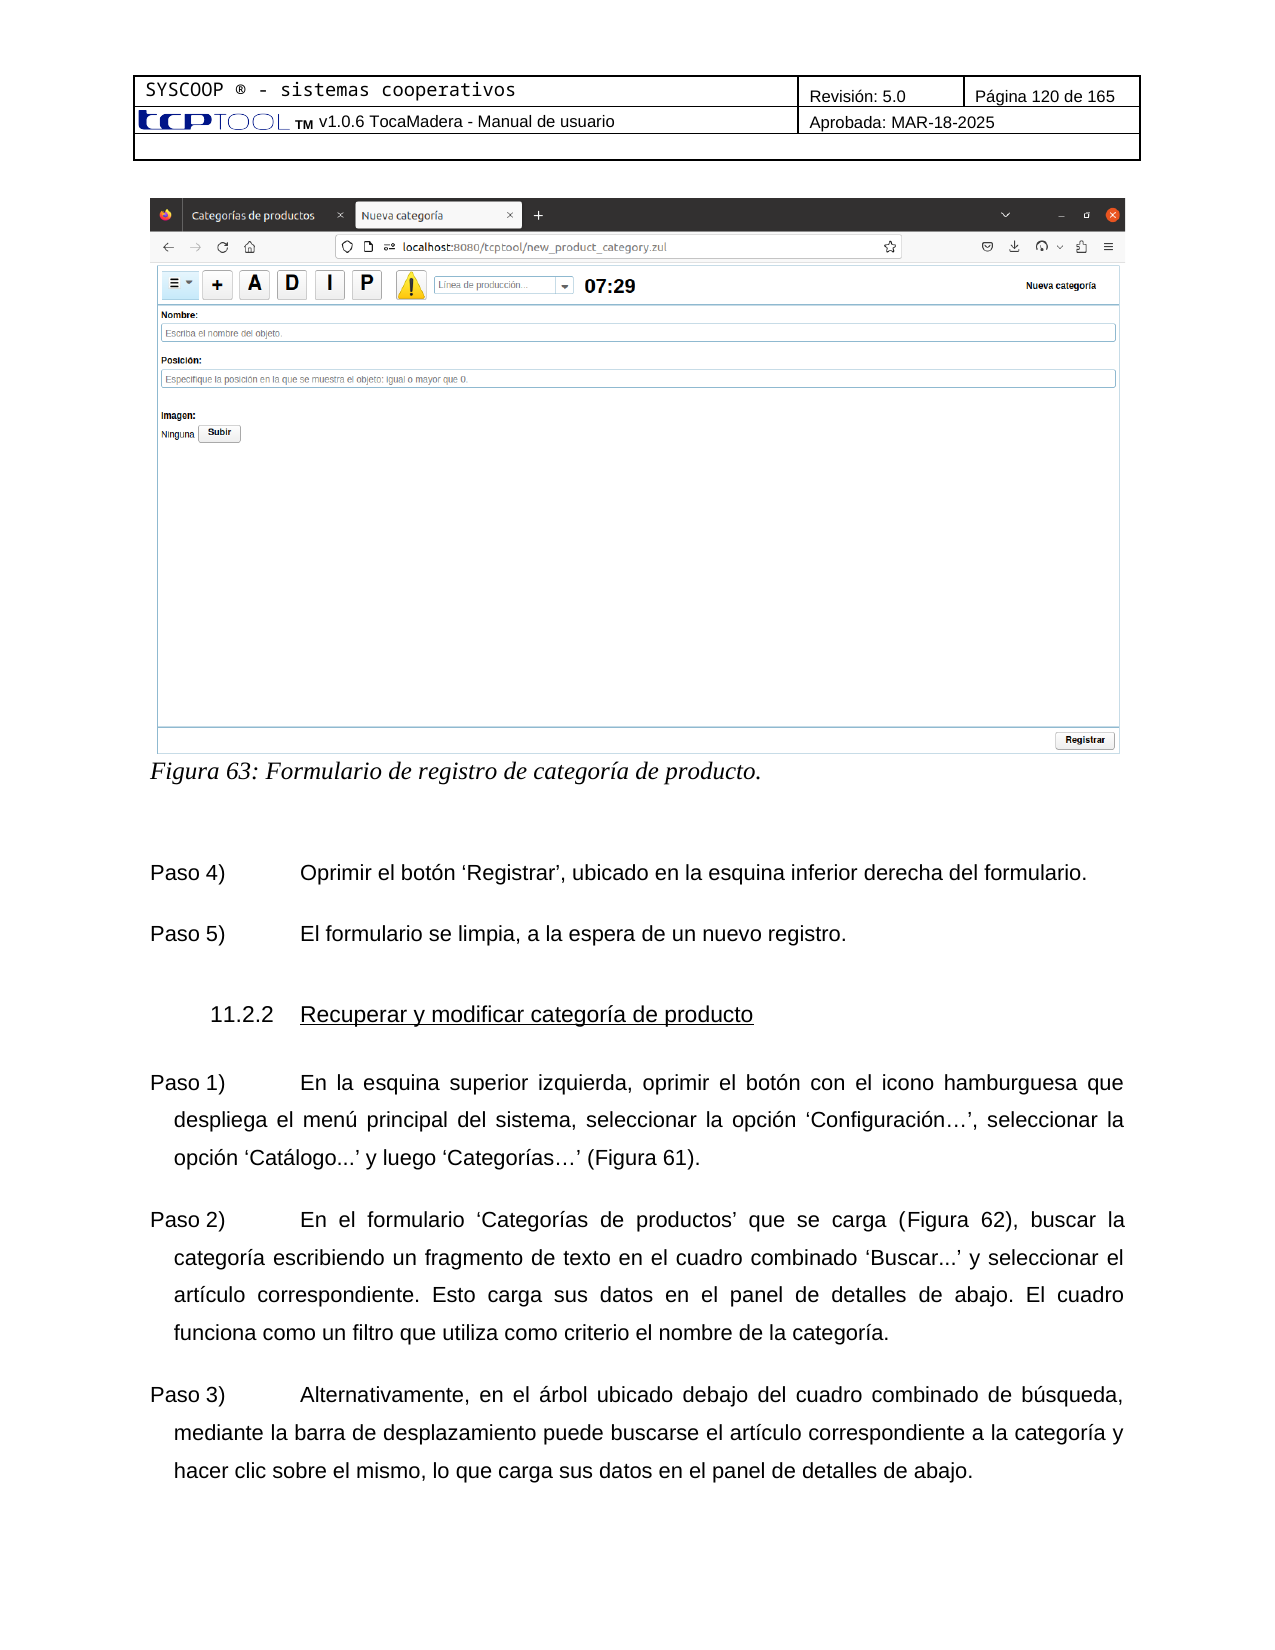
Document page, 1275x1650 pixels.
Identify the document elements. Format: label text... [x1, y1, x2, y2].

list En la esquina superior izquierda, oprimir el botón con el icono hamburguesa que despliega el menú principal del sistema, seleccionar la opción ‘Configuración…’, seleccionar la opción ‘Catálogo...’ y luego ‘Categorías…’ (Figura 61). [150, 1069, 1125, 1170]
text Figura 63: Formulario de registro de categoría de producto. [150, 757, 1125, 785]
list El formulario se limpia, a la espera de un nuevo registro. [150, 921, 1125, 946]
list Oprimir el botón ‘Registrar’, ubicado en la esquina inferior derecha del formulario. [150, 859, 1125, 885]
list Alternativamente, en el árbol ubicado debajo del cuadro combinado de búsqueda, mediante la barra de desplazamiento puede buscarse el artículo correspondiente a la categoría y hacer clic sobre el mismo, lo que carga sus datos en el panel de detalles de abajo. [150, 1382, 1125, 1483]
subtitle Recuperar y modificar categoría de producto [210, 1001, 1125, 1027]
picture [138, 110, 290, 130]
picture [150, 198, 1125, 757]
list En el formulario ‘Categorías de productos’ que se carga (Figura 62), buscar la categoría escribiendo un fragmento de texto en el cuadro combinado ‘Buscar...’ y seleccionar el artículo correspondiente. Esto carga sus datos en el panel de detalles de abajo. El cuadro funciona como un filtro que utiliza como criterio el nombre de la categoría. [150, 1207, 1125, 1345]
